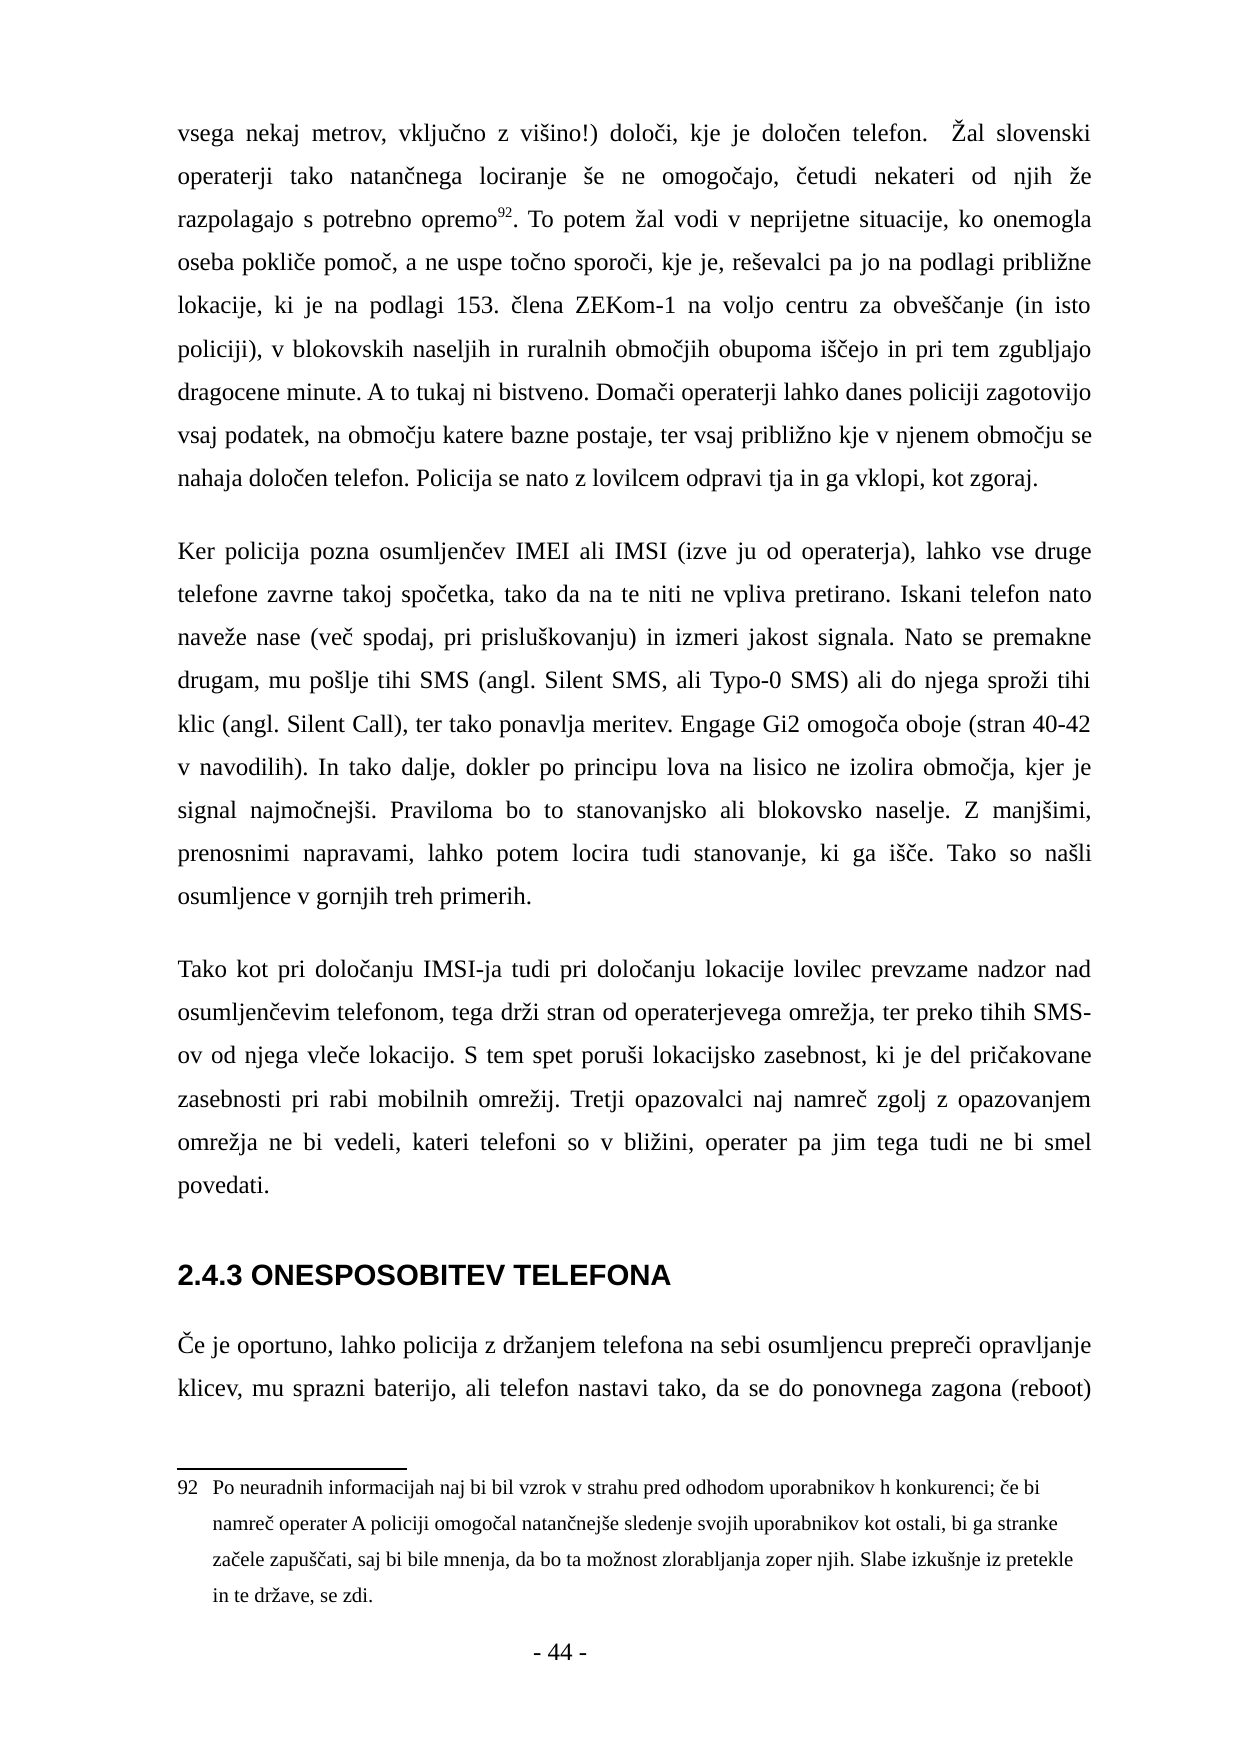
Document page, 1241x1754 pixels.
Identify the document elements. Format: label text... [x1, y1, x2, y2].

text Če je oportuno, lahko policija z držanjem telefona na sebi osumljencu prepreči opravljanje klicev, mu sprazni baterijo, ali telefon nastavi tako, da se do ponovnega zagona (reboot) [177, 1330, 1093, 1402]
text Ker policija pozna osumljenčev IMEI ali IMSI (izve ju od operaterja), lahko vse druge telefone zavrne takoj spočetka, tako da na te niti ne vpliva pretirano. Iskani telefon nato naveže nase (več spodaj, pri prisluškovanju) in izmeri jakost signala. Nato se premakne drugam, mu pošlje tihi SMS (angl. Silent SMS, ali Typo-0 SMS) ali do njega sproži tihi klic (angl. Silent Call), ter tako ponavlja meritev. Engage Gi2 omogoča oboje (stran 40-42 v navodilih). In tako dalje, dokler po principu lova na lisico ne izolira območja, kjer je signal najmočnejši. Praviloma bo to stanovanjsko ali blokovsko naselje. Z manjšimi, prenosnimi napravami, lahko potem locira tudi stanovanje, ki ga išče. Tako so našli osumljence v gornjih treh primerih. [177, 536, 1093, 910]
text vsega nekaj metrov, vključno z višino!) določi, kje je določen telefon. Žal slovenski operaterji tako natančnega lociranje še ne omogočajo, četudi nekateri od njih že razpolagajo s potrebno opremo. To potem žal vodi v neprijetne situacije, ko onemogla oseba pokliče pomoč, a ne uspe točno sporoči, kje je, reševalci pa jo na podlagi približne lokacije, ki je na podlagi 153. člena ZEKom-1 na voljo centru za obveščanje (in isto policiji), v blokovskih naseljih in ruralnih območjih obupoma iščejo in pri tem zgubljajo dragocene minute. A to tukaj ni bistveno. Domači operaterji lahko danes policiji zagotovijo vsaj podatek, na območju katere bazne postaje, ter vsaj približno kje v njenem območju se nahaja določen telefon. Policija se nato z lovilcem odpravi tja in ga vklopi, kot zgoraj. [177, 118, 1093, 492]
subtitle 2.4.3 Onesposobitev telefona [177, 1258, 1093, 1292]
text Po neuradnih informacijah naj bi bil vzrok v strahu pred odhodom uporabnikov h konkurenci; če bi namreč operater A policiji omogočal natančnejše sledenje svojih uporabnikov kot ostali, bi ga stranke začele zapuščati, saj bi bile mnenja, da bo ta možnost zlorabljanja zoper njih. Slabe izkušnje iz pretekle in te države, se zdi. [177, 1475, 1093, 1607]
text Tako kot pri določanju IMSI-ja tudi pri določanju lokacije lovilec prevzame nadzor nad osumljenčevim telefonom, tega drži stran od operaterjevega omrežja, ter preko tihih SMS-ov od njega vleče lokacijo. S tem spet poruši lokacijsko zasebnost, ki je del pričakovane zasebnosti pri rabi mobilnih omrežij. Tretji opazovalci naj namreč zgolj z opazovanjem omrežja ne bi vedeli, kateri telefoni so v bližini, operater pa jim tega tudi ne bi smel povedati. [177, 954, 1093, 1199]
